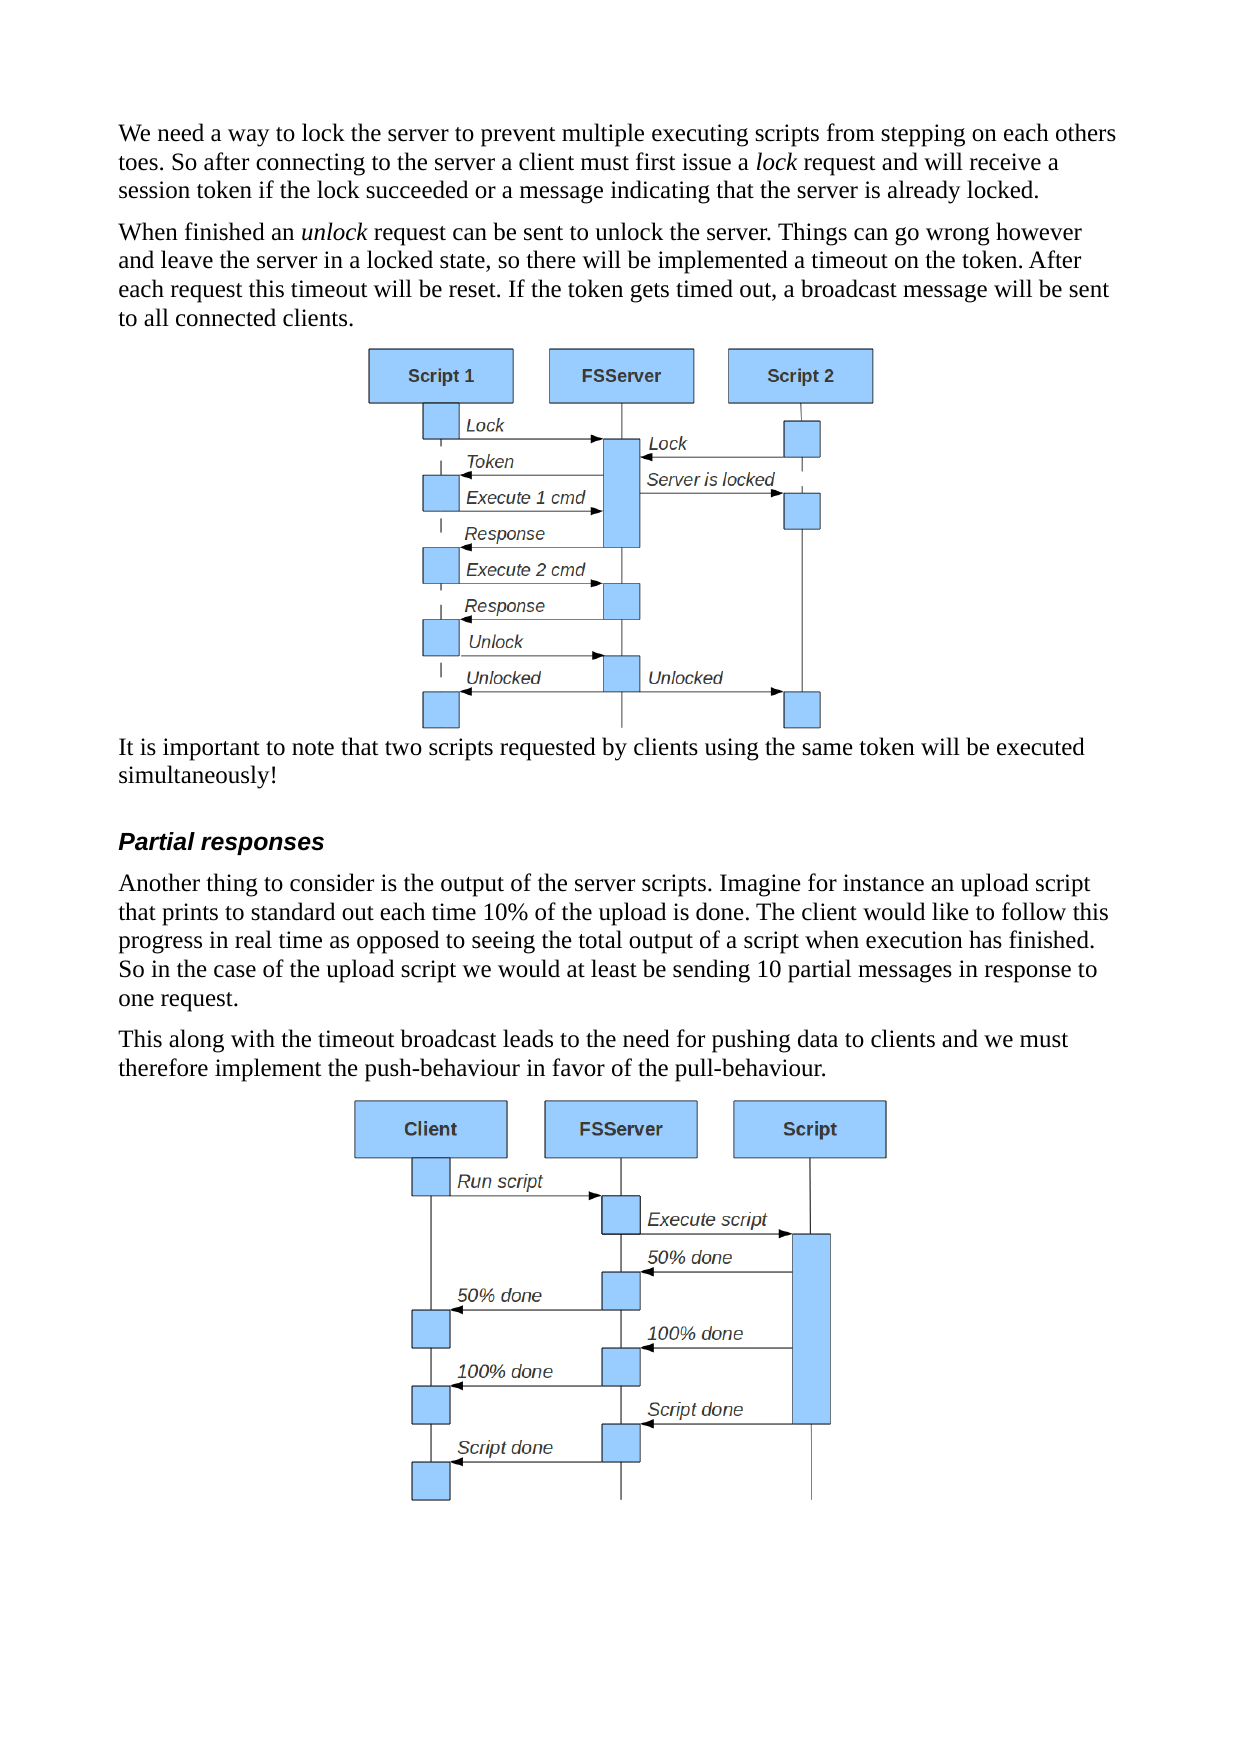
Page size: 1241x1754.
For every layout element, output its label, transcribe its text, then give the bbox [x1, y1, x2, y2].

picture [364, 344, 877, 732]
text This along with the timeout broadcast leads to the need for pushing data to clients and we must therefore implement the push-behaviour in favor of the pull-behaviour. [118, 1024, 1122, 1082]
text Another thing to consider is the output of the server scripts. Imagine for instance an upload script that prints to standard out each time 10% of the upload is done. The client would like to follow this progress in real time as opposed to seeing the total output of a script when execution has finished. So in the case of the upload script we would at least be sending 10 partial messages in response to one request. [118, 868, 1122, 1012]
picture [348, 1094, 892, 1506]
subtitle Partial responses [118, 827, 1122, 855]
text We need a way to lock the server to prevent multiple executing scripts from stepping on each others toes. So after connecting to the server a client must first issue a lock request and will receive a session token if the lock succeeded or a message indicating that the server is already locked. [118, 118, 1122, 204]
text When finished an unlock request can be sent to unlock the server. Things can go wrong however and leave the server in a locked state, so there will be implemented a timeout on the token. After each request this timeout will be reset. If the token gets timed out, a broadcast message will be sent to all connected clients. [118, 217, 1122, 332]
text It is important to note that two scripts requested by clients using the same token will be executed simultaneously! [118, 732, 1122, 789]
